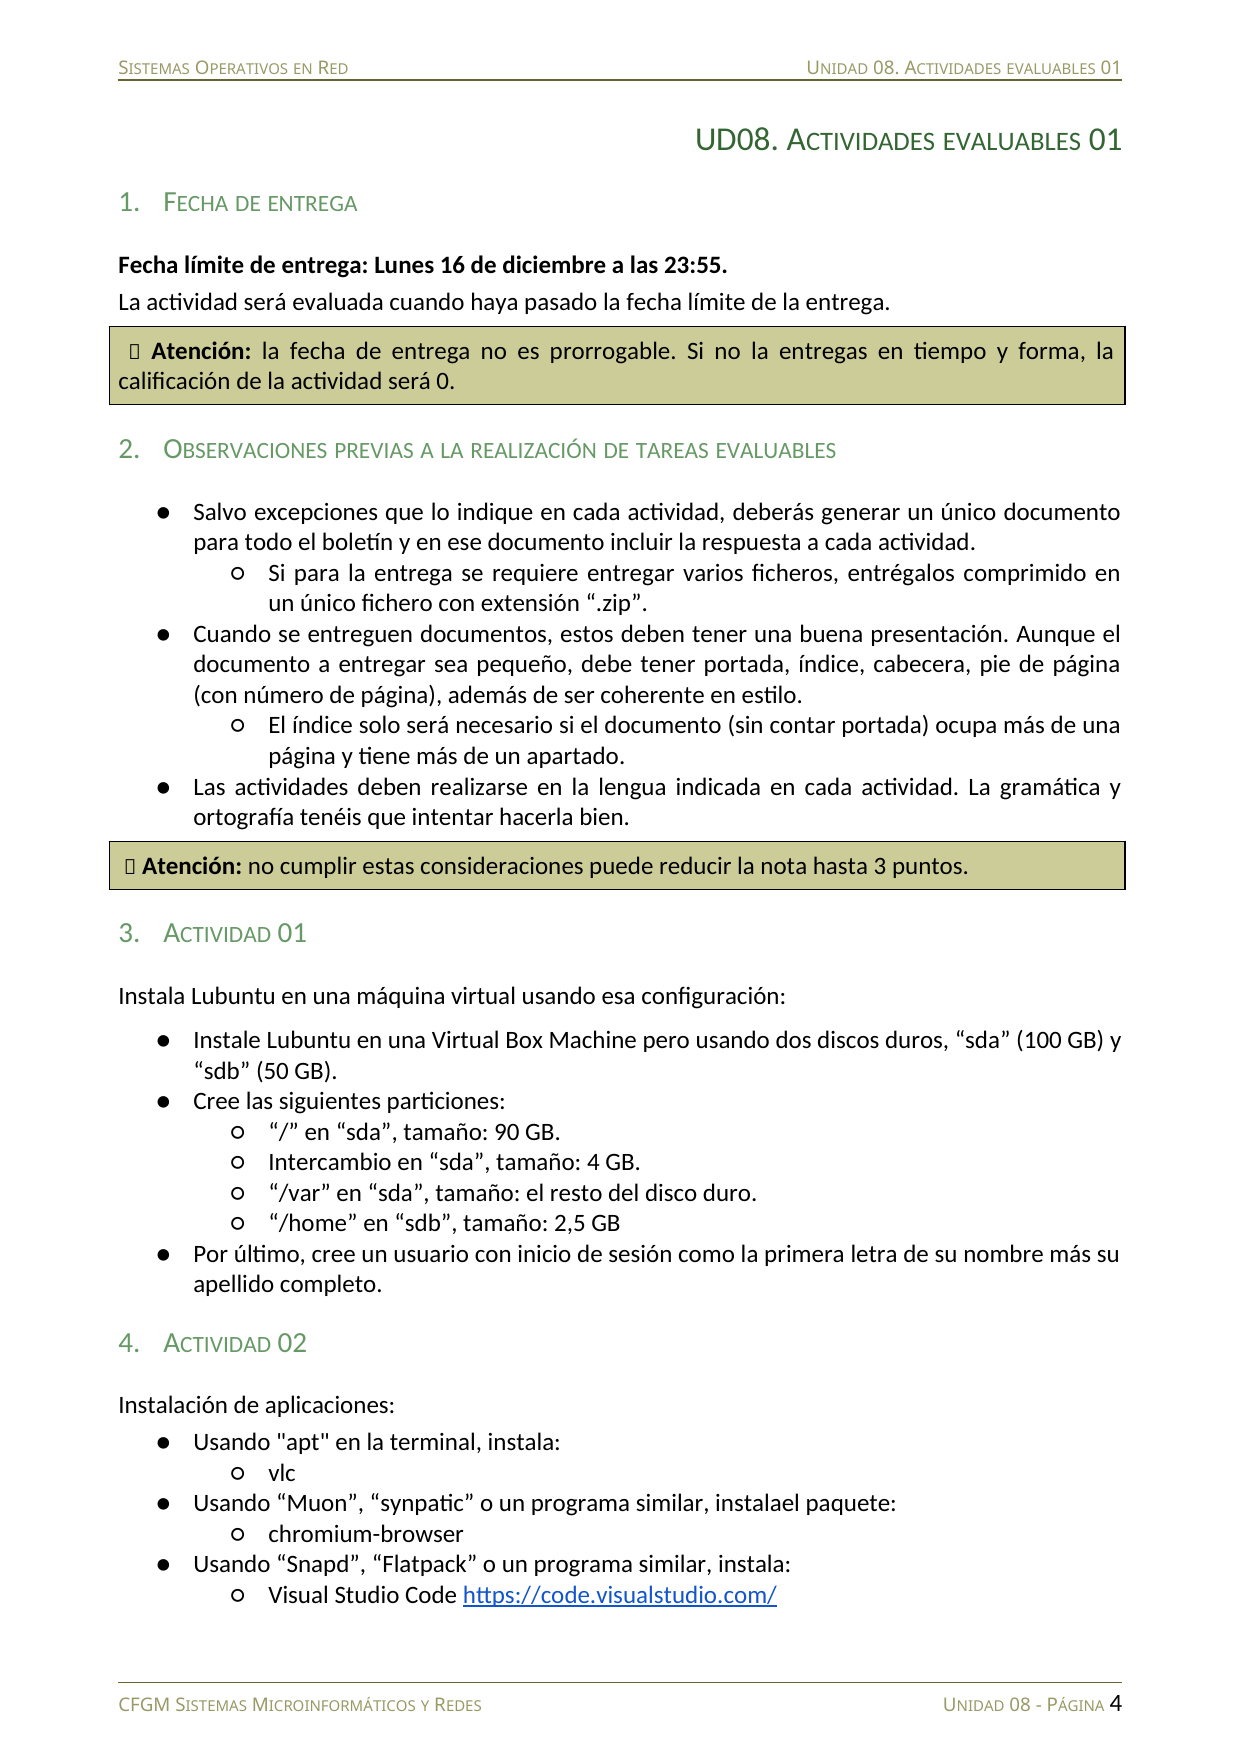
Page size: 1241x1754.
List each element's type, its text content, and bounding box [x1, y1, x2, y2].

list Salvo excepciones que lo indique en cada actividad, deberás generar un único documento para todo el boletín y en ese documento incluir la respuesta a cada actividad. [156, 496, 1122, 557]
list “/var” en “sda”, tamaño: el resto del disco duro. [231, 1177, 1122, 1207]
text Fecha límite de entrega: Lunes 16 de diciembre a las 23:55. [118, 249, 1122, 280]
text Instala Lubuntu en una máquina virtual usando esa configuración: [118, 980, 1122, 1011]
list Usando “Snapd”, “Flatpack” o un programa similar, instala: [156, 1549, 1122, 1579]
list “/home” en “sdb”, tamaño: 2,5 GB [231, 1207, 1122, 1238]
list vlc [231, 1457, 1122, 1488]
text ❕ Atención: la fecha de entrega no es prorrogable. Si no la entregas en tiempo y forma, la calificación de la actividad será 0. [110, 327, 1124, 404]
list Si para la entrega se requiere entregar varios ficheros, entrégalos comprimido en un único fichero con extensión “.zip”. [231, 557, 1122, 618]
list Usando "apt" en la terminal, instala: [156, 1427, 1122, 1457]
list Visual Studio Code https://code.visualstudio.com/ [231, 1579, 1122, 1610]
text UD08. Actividades evaluables 01 [118, 118, 1122, 159]
text La actividad será evaluada cuando haya pasado la fecha límite de la entrega. [118, 286, 1122, 317]
subtitle Observaciones previas a la realización de tareas evaluables [118, 430, 1122, 466]
subtitle Fecha de entrega [118, 183, 1122, 219]
text Instalación de aplicaciones: [118, 1389, 1122, 1420]
list Usando “Muon”, “synpatic” o un programa similar, instalael paquete: [156, 1488, 1122, 1518]
list Por último, cree un usuario con inicio de sesión como la primera letra de su nombre más su apellido completo. [156, 1238, 1122, 1299]
list chromium-browser [231, 1518, 1122, 1549]
list Cuando se entreguen documentos, estos deben tener una buena presentación. Aunque el documento a entregar sea pequeño, debe tener portada, índice, cabecera, pie de página (con número de página), además de ser coherente en estilo. [156, 618, 1122, 709]
list “/” en “sda”, tamaño: 90 GB. [231, 1116, 1122, 1146]
list Instale Lubuntu en una Virtual Box Machine pero usando dos discos duros, “sda” (100 GB) y “sdb” (50 GB). [156, 1024, 1122, 1085]
text ❕ Atención: no cumplir estas consideraciones puede reducir la nota hasta 3 puntos. [110, 842, 1124, 889]
subtitle Actividad 02 [118, 1324, 1122, 1359]
list Intercambio en “sda”, tamaño: 4 GB. [231, 1146, 1122, 1177]
list Las actividades deben realizarse en la lengua indicada en cada actividad. La gramática y ortografía tenéis que intentar hacerla bien. [156, 771, 1122, 832]
list Cree las siguientes particiones: [156, 1085, 1122, 1116]
list El índice solo será necesario si el documento (sin contar portada) ocupa más de una página y tiene más de un apartado. [231, 709, 1122, 771]
subtitle Actividad 01 [118, 914, 1122, 950]
